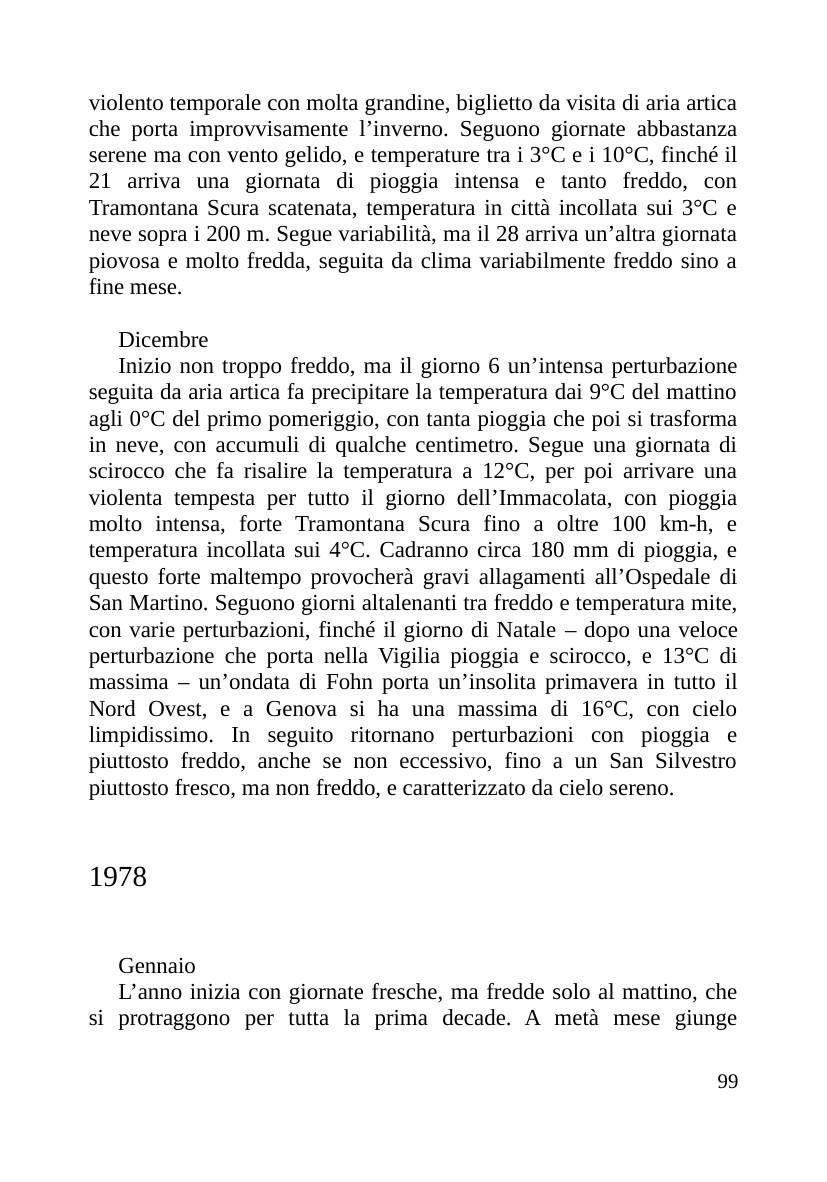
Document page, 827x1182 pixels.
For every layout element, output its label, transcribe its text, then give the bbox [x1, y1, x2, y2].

text Gennaio [88, 952, 738, 978]
text Dicembre [88, 326, 738, 352]
subtitle 1978 [88, 859, 738, 893]
text violento temporale con molta grandine, biglietto da visita di aria artica che porta improvvisamente l’inverno. Seguono giornate abbastanza serene ma con vento gelido, e temperature tra i 3°C e i 10°C, finché il 21 arriva una giornata di pioggia intensa e tanto freddo, con Tramontana Scura scatenata, temperatura in città incollata sui 3°C e neve sopra i 200 m. Segue variabilità, ma il 28 arriva un’altra giornata piovosa e molto fredda, seguita da clima variabilmente freddo sino a fine mese. [88, 88, 738, 299]
text Inizio non troppo freddo, ma il giorno 6 un’intensa perturbazione seguita da aria artica fa precipitare la temperatura dai 9°C del mattino agli 0°C del primo pomeriggio, con tanta pioggia che poi si trasforma in neve, con accumuli di qualche centimetro. Segue una giornata di scirocco che fa risalire la temperatura a 12°C, per poi arrivare una violenta tempesta per tutto il giorno dell’Immacolata, con pioggia molto intensa, forte Tramontana Scura fino a oltre 100 km-h, e temperatura incollata sui 4°C. Cadranno circa 180 mm di pioggia, e questo forte maltempo provocherà gravi allagamenti all’Ospedale di San Martino. Seguono giorni altalenanti tra freddo e temperatura mite, con varie perturbazioni, finché il giorno di Natale ‒ dopo una veloce perturbazione che porta nella Vigilia pioggia e scirocco, e 13°C di massima ‒ un’ondata di Fohn porta un’insolita primavera in tutto il Nord Ovest, e a Genova si ha una massima di 16°C, con cielo limpidissimo. In seguito ritornano perturbazioni con pioggia e piuttosto freddo, anche se non eccessivo, fino a un San Silvestro piuttosto fresco, ma non freddo, e caratterizzato da cielo sereno. [88, 352, 738, 800]
text L’anno inizia con giornate fresche, ma fredde solo al mattino, che si protraggono per tutta la prima decade. A metà mese giunge [88, 978, 738, 1031]
